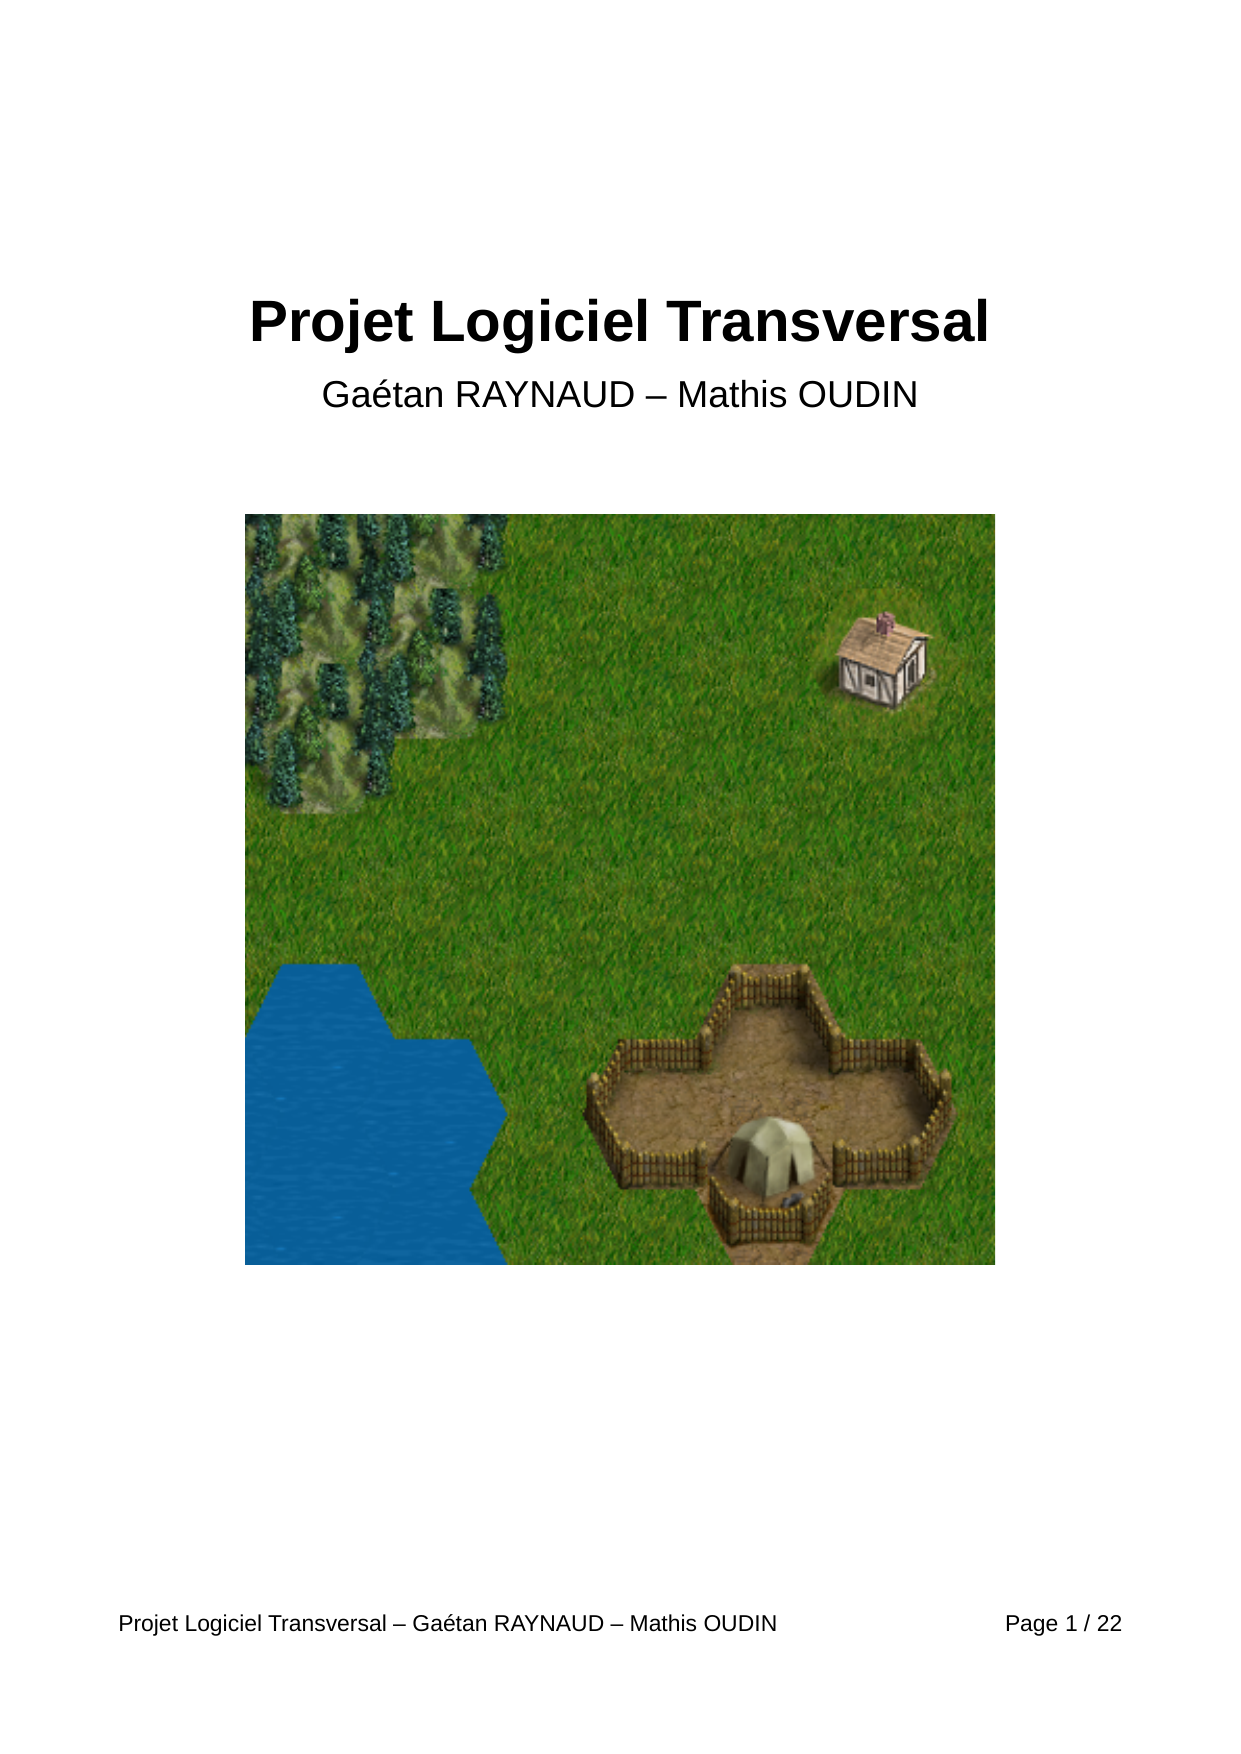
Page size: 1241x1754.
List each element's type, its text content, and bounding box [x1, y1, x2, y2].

subtitle Gaétan RAYNAUD – Mathis OUDIN [118, 373, 1122, 416]
picture [245, 514, 995, 1265]
title Projet Logiciel Transversal [118, 287, 1122, 354]
